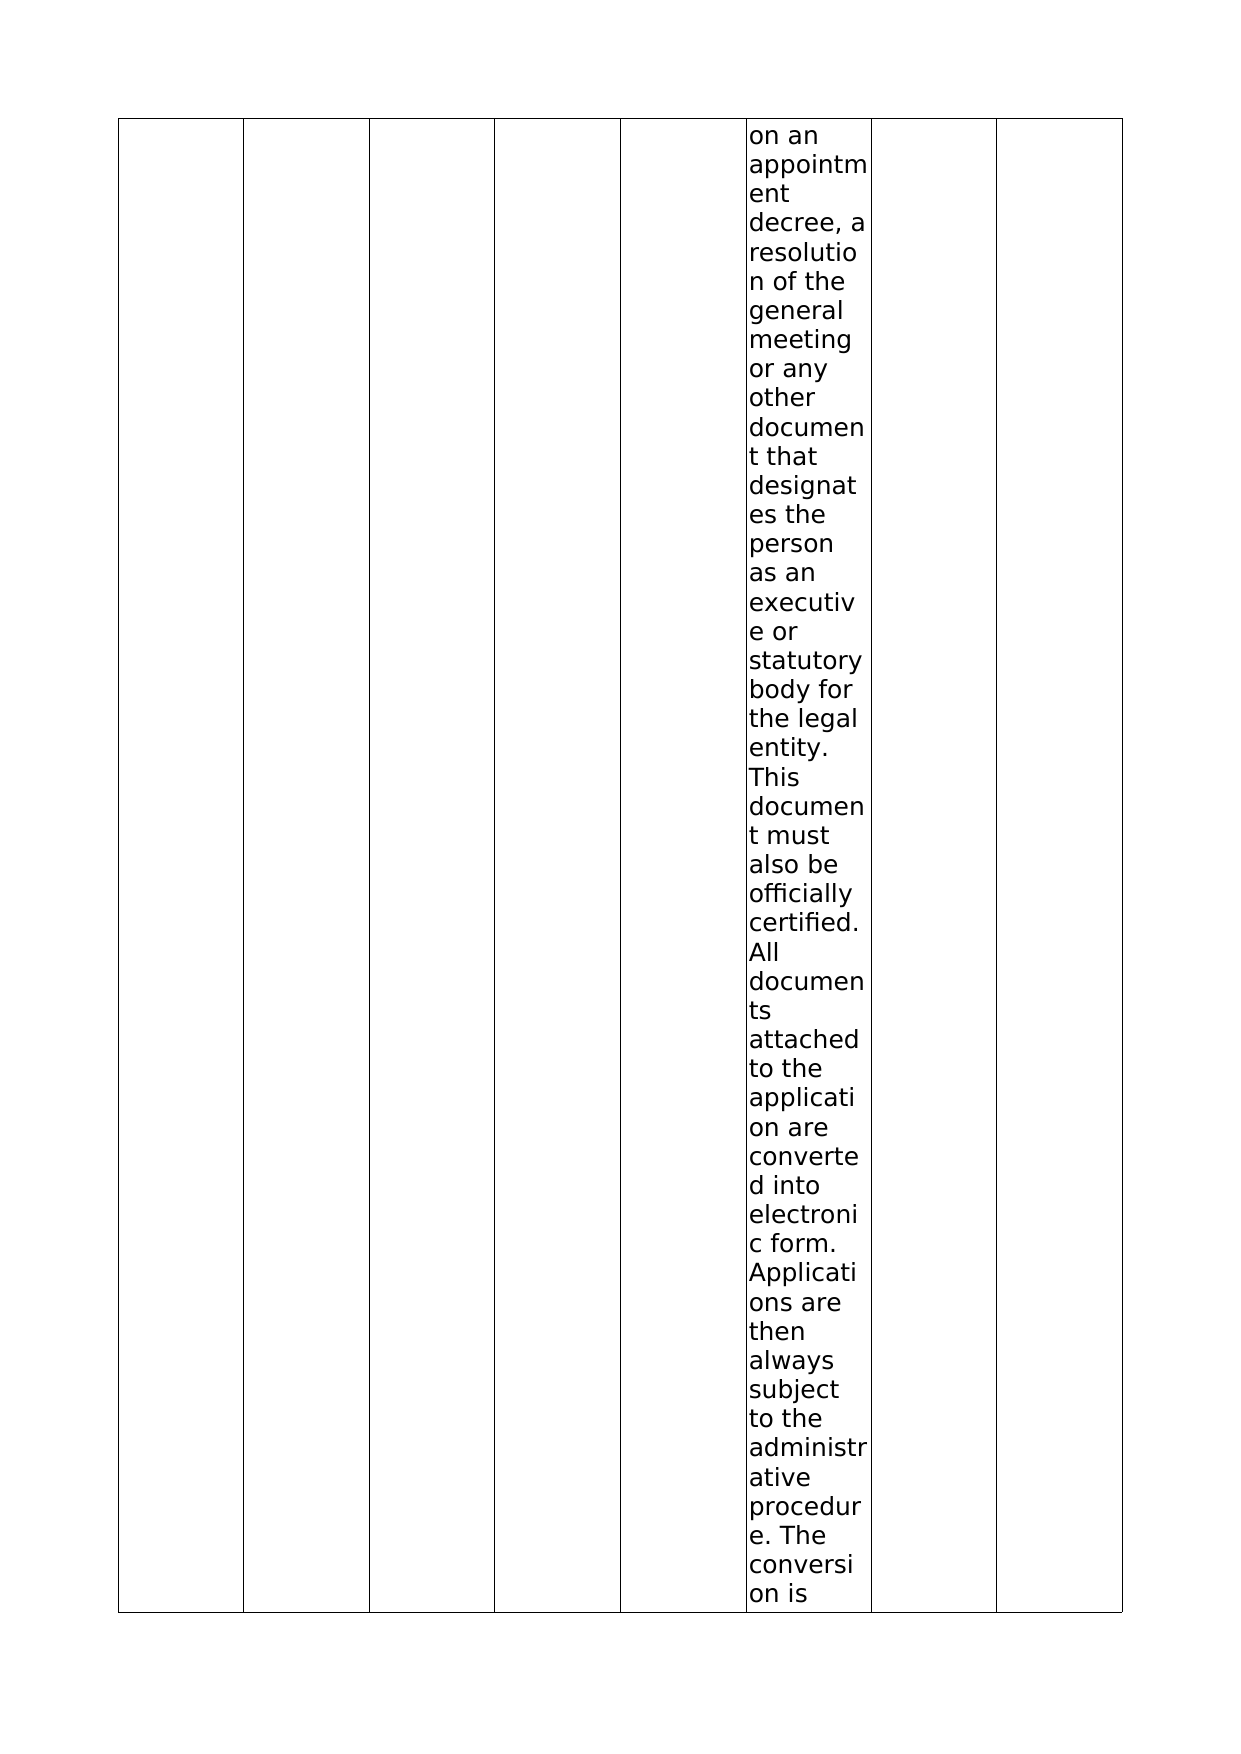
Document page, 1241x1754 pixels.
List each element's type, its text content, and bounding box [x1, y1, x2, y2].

table_cell [872, 119, 996, 1612]
table_cell [997, 119, 1122, 1612]
table_cell on an appointment decree, a resolution of the general meeting or any other document that designates the person as an executive or statutory body for the legal entity. This document must also be officially certified. All documents attached to the application are converted into electronic form. Applications are then always subject to the administrative procedure. The conversion is [747, 119, 871, 1612]
table_cell [495, 119, 620, 1612]
table_cell [370, 119, 494, 1612]
table_cell [621, 119, 746, 1612]
table_cell [244, 119, 369, 1612]
table_cell [119, 119, 243, 1612]
